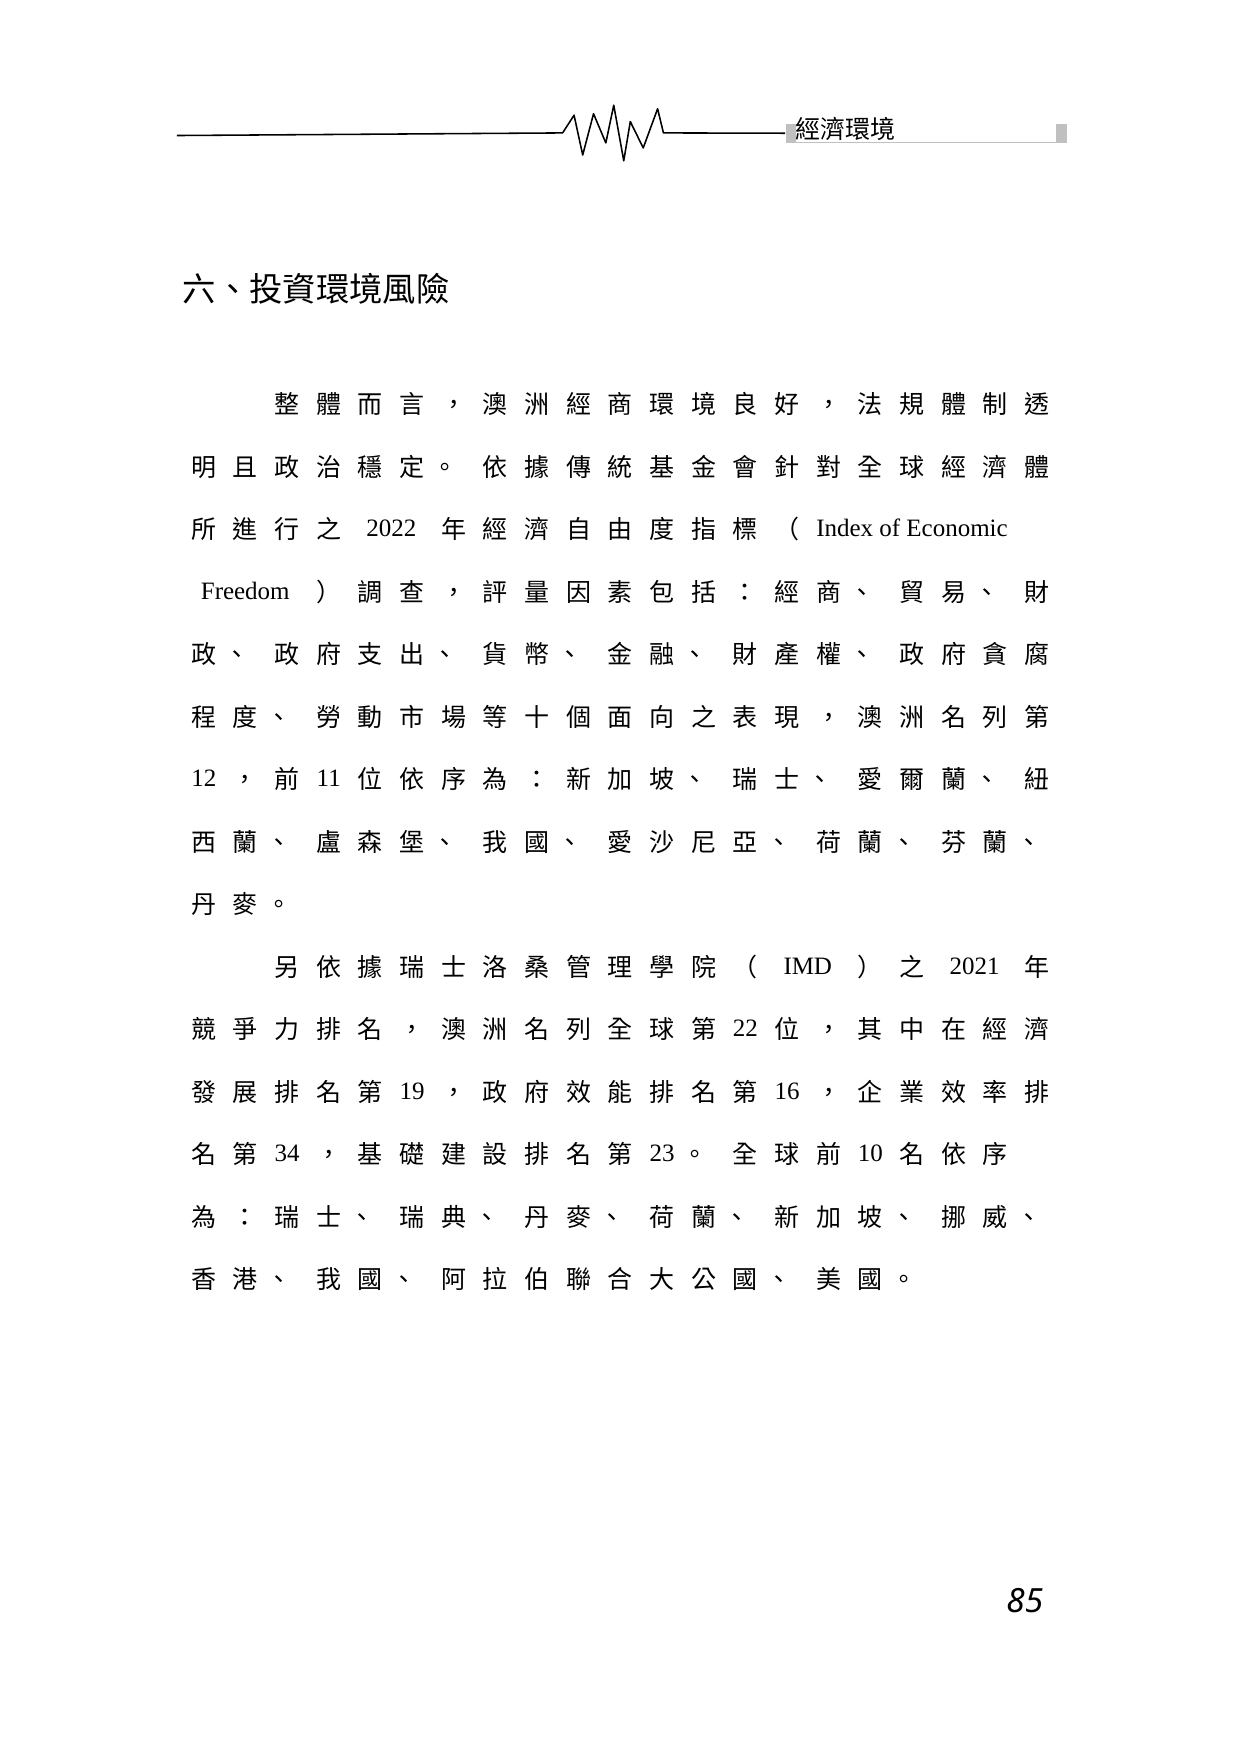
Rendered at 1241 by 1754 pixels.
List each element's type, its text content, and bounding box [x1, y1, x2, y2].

text 整體而言，澳洲經商環境良好，法規體制透明且政治穩定。依據傳統基金會針對全球經濟體所進行之2022年經濟自由度指標（Index of Economic Freedom）調查，評量因素包括：經商、貿易、財政、政府支出、貨幣、金融、財產權、政府貪腐程度、勞動市場等十個面向之表現，澳洲名列第12，前11位依序為：新加坡、瑞士、愛爾蘭、紐西蘭、盧森堡、我國、愛沙尼亞、荷蘭、芬蘭、丹麥。 [183, 361, 1058, 924]
text 六、投資環境風險 [183, 263, 1058, 311]
text 另依據瑞士洛桑管理學院（IMD）之2021年競爭力排名，澳洲名列全球第22位，其中在經濟發展排名第19，政府效能排名第16，企業效率排名第34，基礎建設排名第23。全球前10名依序為：瑞士、瑞典、丹麥、荷蘭、新加坡、挪威、香港、我國、阿拉伯聯合大公國、美國。 [183, 924, 1058, 1299]
